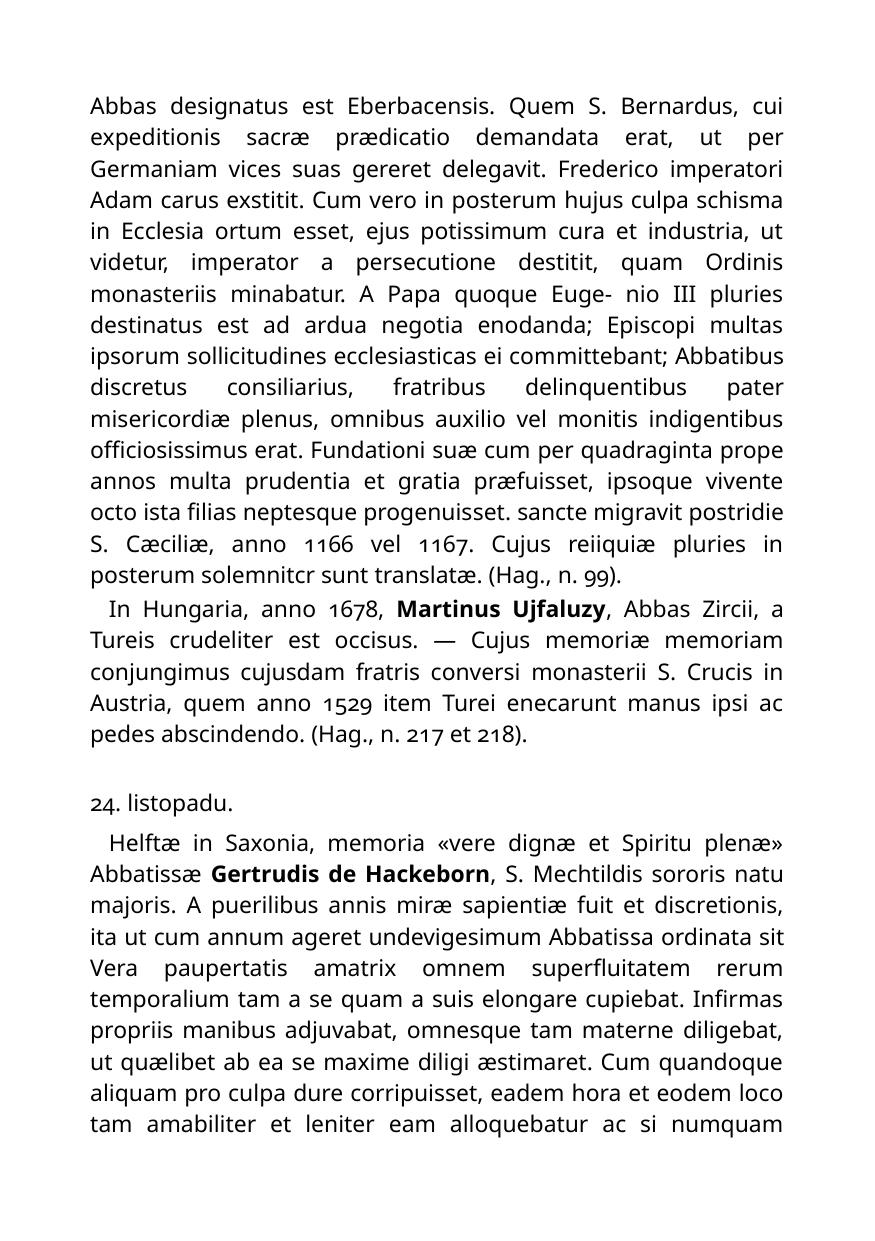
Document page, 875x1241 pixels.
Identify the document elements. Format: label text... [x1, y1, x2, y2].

text 24. listopadu. [90, 787, 784, 818]
text Helftæ in Saxonia, memoria «vere dignæ et Spiritu plenæ» Abbatissæ Gertrudis de Hackeborn, S. Mechtildis sororis natu majoris. A puerilibus annis miræ sapientiæ fuit et discretionis, ita ut cum annum ageret undevigesimum Abbatis­sa ordinata sit Vera paupertatis amatrix omnem superfluitatem rerum temporalium tam a se quam a suis elongare cupiebat. Infirmas propriis manibus adjuvabat, omnesque tam materne diligebat, ut quælibet ab ea se maxime diligi æstimaret. Cum quandoque aliquam pro culpa dure corripuisset, eadem hora et eodem loco tam amabiliter et leniter eam alloquebatur ac si numquam [90, 827, 784, 1139]
text Abbas designatus est Eberbacensis. Quem S. Bernardus, cui expeditionis sacræ prædicatio demandata erat, ut per Germaniam vices suas gereret delegavit. Frederico imperatori Adam carus exstitit. Cum vero in posterum hujus culpa schisma in Ecclesia ortum esset, ejus potissimum cura et industria, ut videtur, imperator a persecutione destitit, quam Ordinis monasteriis minabatur. A Papa quoque Euge- nio III pluries destinatus est ad ardua negotia enodanda; Episcopi multas ipsorum sollicitudines ecclesiasticas ei com­mittebant; Abbatibus discretus consiliarius, fratribus delin­quentibus pater misericordiæ plenus, omnibus auxilio vel monitis indigentibus officiosissimus erat. Fundationi suæ cum per quadraginta prope annos multa prudentia et gratia præfuisset, ipsoque vivente octo ista filias neptesque progenuis­set. sancte migravit postridie S. Cæciliæ, anno 1166 vel 1167. Cujus reiiquiæ pluries in posterum solemnitcr sunt translatæ. (Hag., n. 99). [90, 90, 784, 590]
text In Hungaria, anno 1678, Martinus Ujfaluzy, Abbas Zircii, a Tureis crudeliter est occisus. — Cujus memoriæ memoriam conjungimus cujusdam fratris conversi monasterii S. Crucis in Austria, quem anno 1529 item Turei enecarunt manus ipsi ac pedes abscindendo. (Hag., n. 217 et 218). [90, 593, 784, 749]
